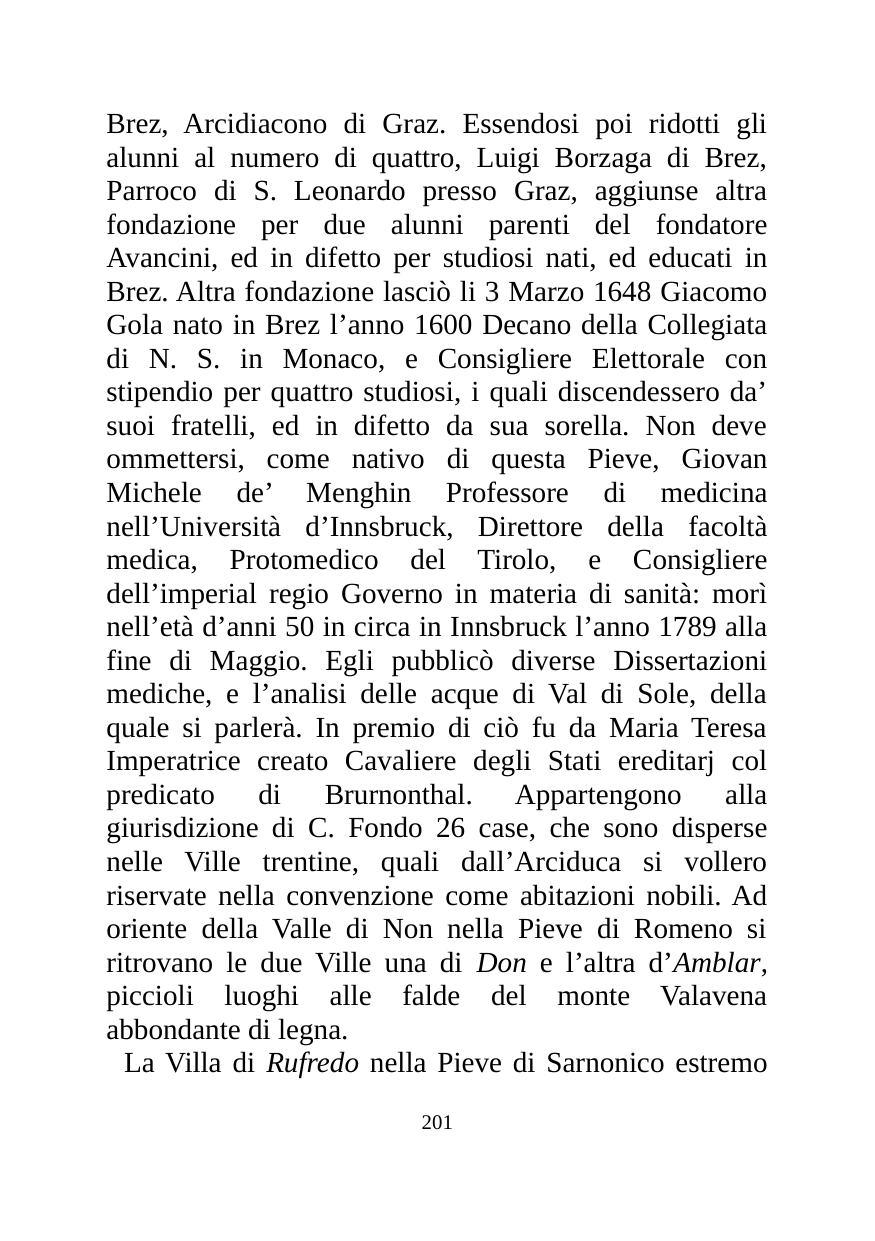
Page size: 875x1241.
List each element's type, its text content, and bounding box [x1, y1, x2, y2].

text Brez, Arcidiacono di Graz. Essendosi poi ridotti gli alunni al numero di quattro, Luigi Borzaga di Brez, Parroco di S. Leonardo presso Graz, aggiunse altra fondazione per due alunni parenti del fondatore Avancini, ed in difetto per studiosi nati, ed educati in Brez. Altra fondazione lasciò li 3 Marzo 1648 Giacomo Gola nato in Brez l’anno 1600 Decano della Collegiata di N. S. in Monaco, e Consigliere Elettorale con stipendio per quattro studiosi, i quali discendessero da’ suoi fratelli, ed in difetto da sua sorella. Non deve ommettersi, come nativo di questa Pieve, Giovan Michele de’ Menghin Professore di medicina nell’Università d’Innsbruck, Direttore della facoltà medica, Protomedico del Tirolo, e Consigliere dell’imperial regio Governo in materia di sanità: morì nell’età d’anni 50 in circa in Innsbruck l’anno 1789 alla fine di Maggio. Egli pubblicò diverse Dissertazioni mediche, e l’analisi delle acque di Val di Sole, della quale si parlerà. In premio di ciò fu da Maria Teresa Imperatrice creato Cavaliere degli Stati ereditarj col predicato di Brurnonthal. Appartengono alla giurisdizione di C. Fondo 26 case, che sono disperse nelle Ville trentine, quali dall’Arciduca si vollero riservate nella convenzione come abitazioni nobili. Ad oriente della Valle di Non nella Pieve di Romeno si ritrovano le due Ville una di Don e l’altra d’Amblar, piccioli luoghi alle falde del monte Valavena abbondante di legna. [106, 106, 768, 1045]
text La Villa di Rufredo nella Pieve di Sarnonico estremo [106, 1045, 768, 1079]
